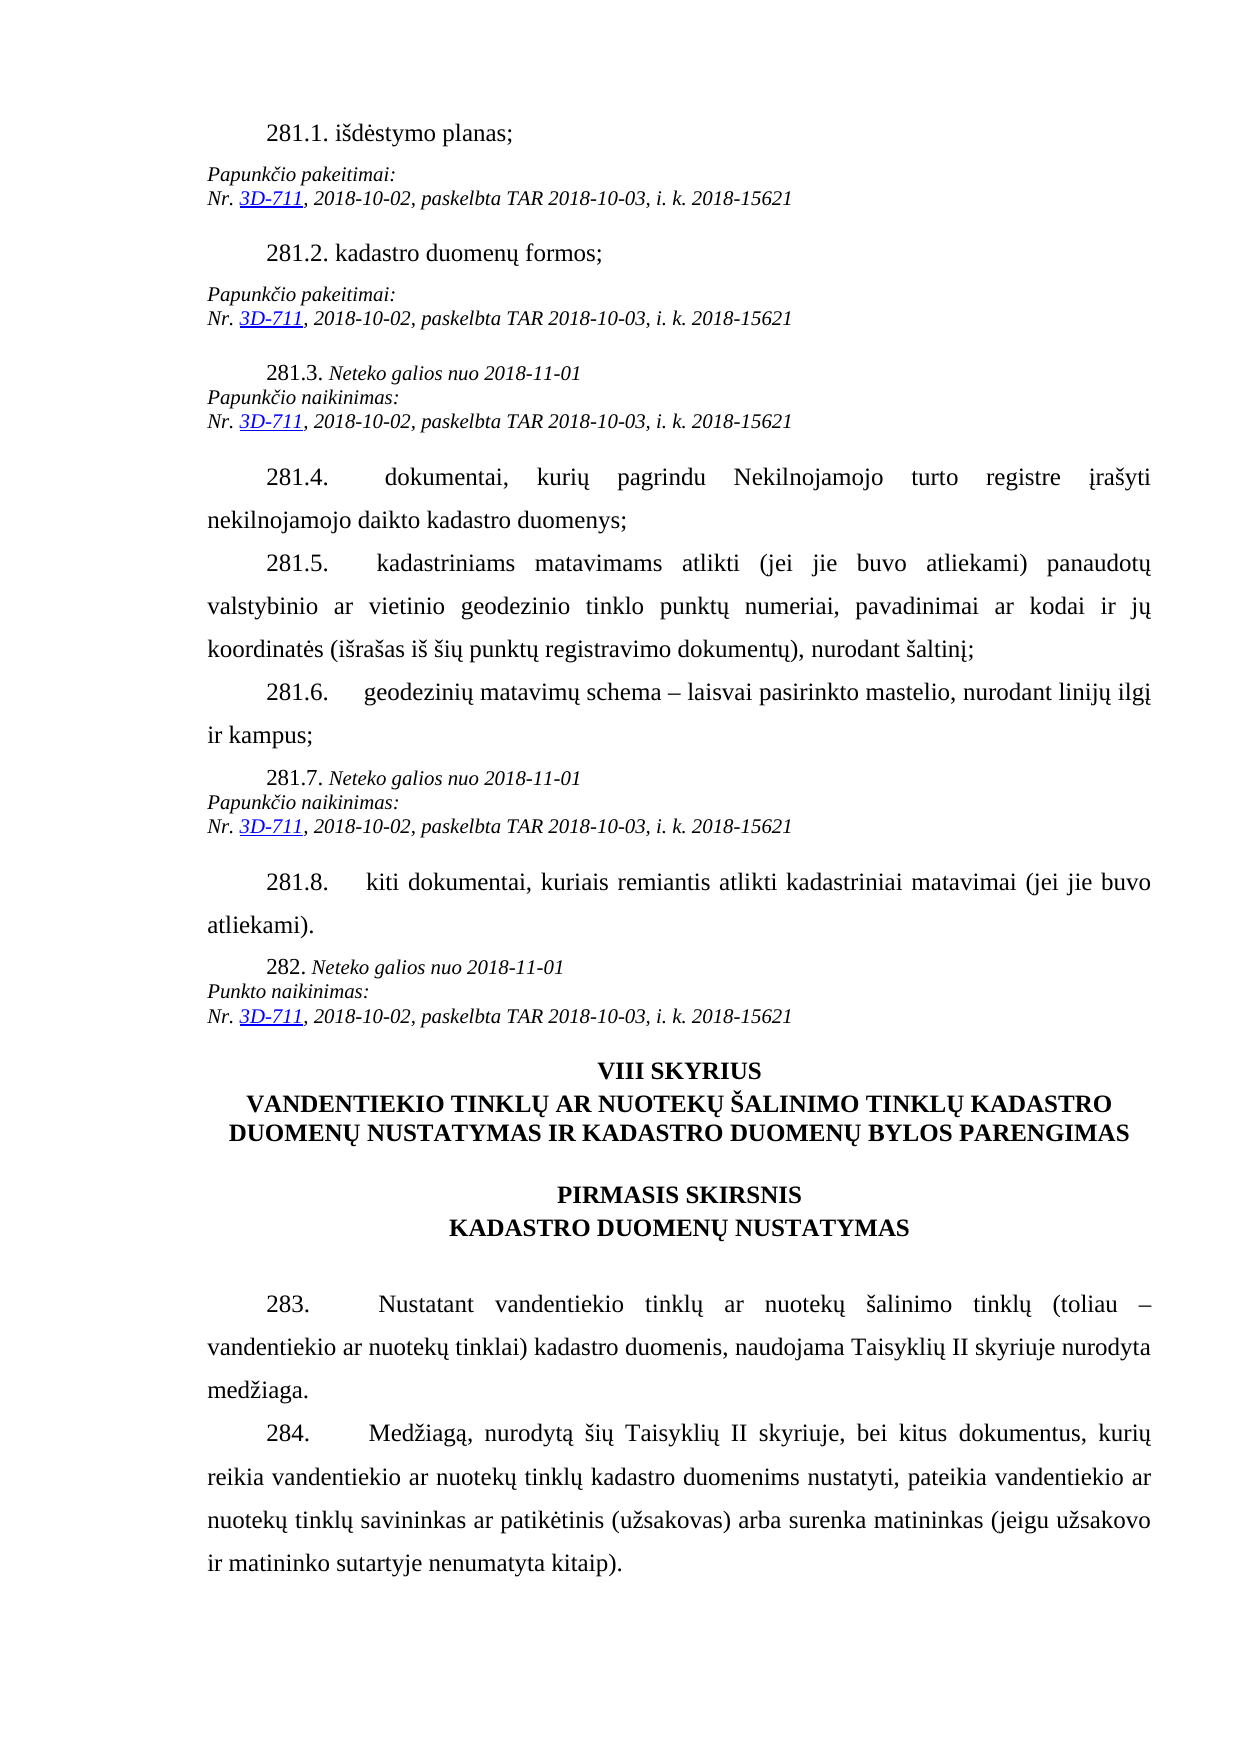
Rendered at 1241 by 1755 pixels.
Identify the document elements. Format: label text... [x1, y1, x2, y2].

text Nr. 3D-711, 2018-10-02, paskelbta TAR 2018-10-03, i. k. 2018-15621 [207, 1003, 1152, 1028]
text KADASTRO DUOMENŲ NUSTATYMAS [207, 1213, 1152, 1242]
text 281.4. dokumentai, kurių pagrindu Nekilnojamojo turto registre įrašyti nekilnojamojo daikto kadastro duomenys; [207, 462, 1152, 534]
text 281.3. Neteko galios nuo 2018-11-01 [207, 358, 1152, 385]
text 282. Neteko galios nuo 2018-11-01 [207, 953, 1152, 979]
text 283. Nustatant vandentiekio tinklų ar nuotekų šalinimo tinklų (toliau – vandentiekio ar nuotekų tinklai) kadastro duomenis, naudojama Taisyklių II skyriuje nurodyta medžiaga. [207, 1289, 1152, 1404]
text 284. Medžiagą, nurodytą šių Taisyklių II skyriuje, bei kitus dokumentus, kurių reikia vandentiekio ar nuotekų tinklų kadastro duomenims nustatyti, pateikia vandentiekio ar nuotekų tinklų savininkas ar patikėtinis (užsakovas) arba surenka matininkas (jeigu užsakovo ir matininko sutartyje nenumatyta kitaip). [207, 1418, 1152, 1577]
text Nr. 3D-711, 2018-10-02, paskelbta TAR 2018-10-03, i. k. 2018-15621 [207, 306, 1152, 330]
text Nr. 3D-711, 2018-10-02, paskelbta TAR 2018-10-03, i. k. 2018-15621 [207, 814, 1152, 838]
text Nr. 3D-711, 2018-10-02, paskelbta TAR 2018-10-03, i. k. 2018-15621 [207, 409, 1152, 433]
text Papunkčio pakeitimai: [207, 282, 1152, 306]
text 281.8. kiti dokumentai, kuriais remiantis atlikti kadastriniai matavimai (jei jie buvo atliekami). [207, 867, 1152, 939]
text 281.6. geodezinių matavimų schema – laisvai pasirinkto mastelio, nurodant linijų ilgį ir kampus; [207, 677, 1152, 749]
text Papunkčio pakeitimai: [207, 162, 1152, 186]
text 281.7. Neteko galios nuo 2018-11-01 [207, 764, 1152, 790]
text 281.2. kadastro duomenų formos; [207, 238, 1152, 267]
text 281.1. išdėstymo planas; [207, 118, 1152, 147]
text Punkto naikinimas: [207, 979, 1152, 1003]
text Papunkčio naikinimas: [207, 385, 1152, 409]
text 281.5. kadastriniams matavimams atlikti (jei jie buvo atliekami) panaudotų valstybinio ar vietinio geodezinio tinklo punktų numeriai, pavadinimai ar kodai ir jų koordinatės (išrašas iš šių punktų registravimo dokumentų), nurodant šaltinį; [207, 548, 1152, 663]
text PIRMASIS SKIRSNIS [207, 1180, 1152, 1209]
text Papunkčio naikinimas: [207, 790, 1152, 814]
text VANDENTIEKIO TINKLŲ AR NUOTEKŲ ŠALINIMO TINKLŲ KADASTRO DUOMENŲ NUSTATYMAS IR KADASTRO DUOMENŲ BYLOS PARENGIMAS [207, 1089, 1152, 1147]
text VIII SKYRIUS [207, 1056, 1152, 1085]
text Nr. 3D-711, 2018-10-02, paskelbta TAR 2018-10-03, i. k. 2018-15621 [207, 186, 1152, 210]
